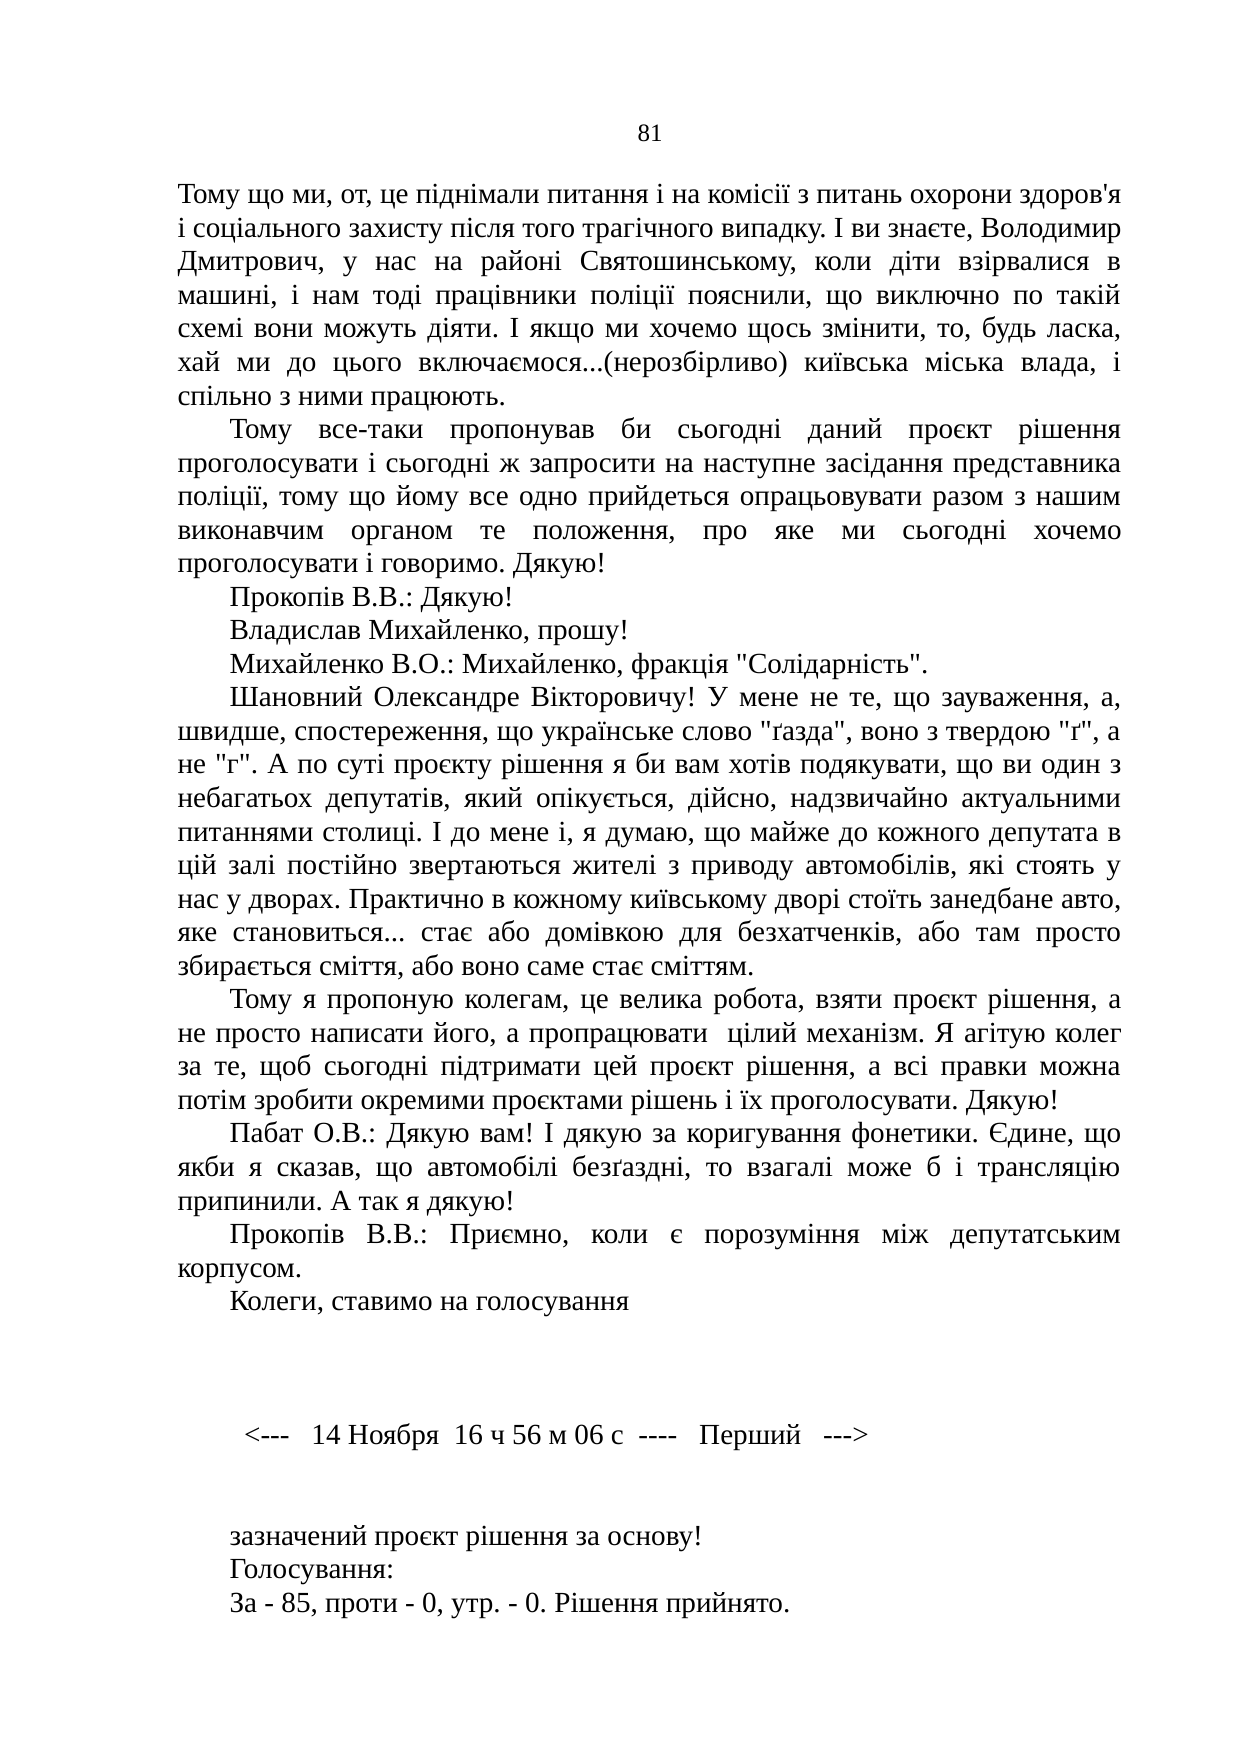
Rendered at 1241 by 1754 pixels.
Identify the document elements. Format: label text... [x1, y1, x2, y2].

text Тому все-таки пропонував би сьогодні даний проєкт рішення проголосувати і сьогодні ж запросити на наступне засідання представника поліції, тому що йому все одно прийдеться опрацьовувати разом з нашим виконавчим органом те положення, про яке ми сьогодні хочемо проголосувати і говоримо. Дякую! [177, 411, 1122, 579]
text Тому я пропоную колегам, це велика робота, взяти проєкт рішення, а не просто написати його, а пропрацювати цілий механізм. Я агітую колег за те, щоб сьогодні підтримати цей проєкт рішення, а всі правки можна потім зробити окремими проєктами рішень і їх проголосувати. Дякую! [177, 981, 1122, 1116]
text зазначений проєкт рішення за основу! [177, 1518, 1122, 1552]
text Голосування: [177, 1552, 1122, 1585]
text Тому що ми, от, це піднімали питання і на комісії з питань охорони здоров'я і соціального захисту після того трагічного випадку. І ви знаєте, Володимир Дмитрович, у нас на районі Святошинському, коли діти взірвалися в машині, і нам тоді працівники поліції пояснили, що виключно по такій схемі вони можуть діяти. І якщо ми хочемо щось змінити, то, будь ласка, хай ми до цього включаємося...(нерозбірливо) київська міська влада, і спільно з ними працюють. [177, 176, 1122, 411]
text Владислав Михайленко, прошу! [177, 612, 1122, 646]
text Пабат О.В.: Дякую вам! І дякую за коригування фонетики. Єдине, що якби я сказав, що автомобілі безґаздні, то взагалі може б і трансляцію припинили. А так я дякую! [177, 1116, 1122, 1216]
text Прокопів В.В.: Приємно, коли є порозуміння між депутатським корпусом. [177, 1216, 1122, 1283]
text Михайленко В.О.: Михайленко, фракція "Солідарність". [177, 646, 1122, 679]
text Прокопів В.В.: Дякую! [177, 579, 1122, 612]
text За - 85, проти - 0, утр. - 0. Рішення прийнято. [177, 1585, 1122, 1619]
text Колеги, ставимо на голосування [177, 1283, 1122, 1317]
text <--- 14 Ноября 16 ч 56 м 06 с ---- Перший ---> [177, 1417, 1122, 1451]
text Шановний Олександре Вікторовичу! У мене не те, що зауваження, а, швидше, спостереження, що українське слово "ґазда", воно з твердою "ґ", а не "г". А по суті проєкту рішення я би вам хотів подякувати, що ви один з небагатьох депутатів, який опікується, дійсно, надзвичайно актуальними питаннями столиці. І до мене і, я думаю, що майже до кожного депутата в цій залі постійно звертаються жителі з приводу автомобілів, які стоять у нас у дворах. Практично в кожному київському дворі стоїть занедбане авто, яке становиться... стає або домівкою для безхатченків, або там просто збирається сміття, або воно саме стає сміттям. [177, 679, 1122, 981]
